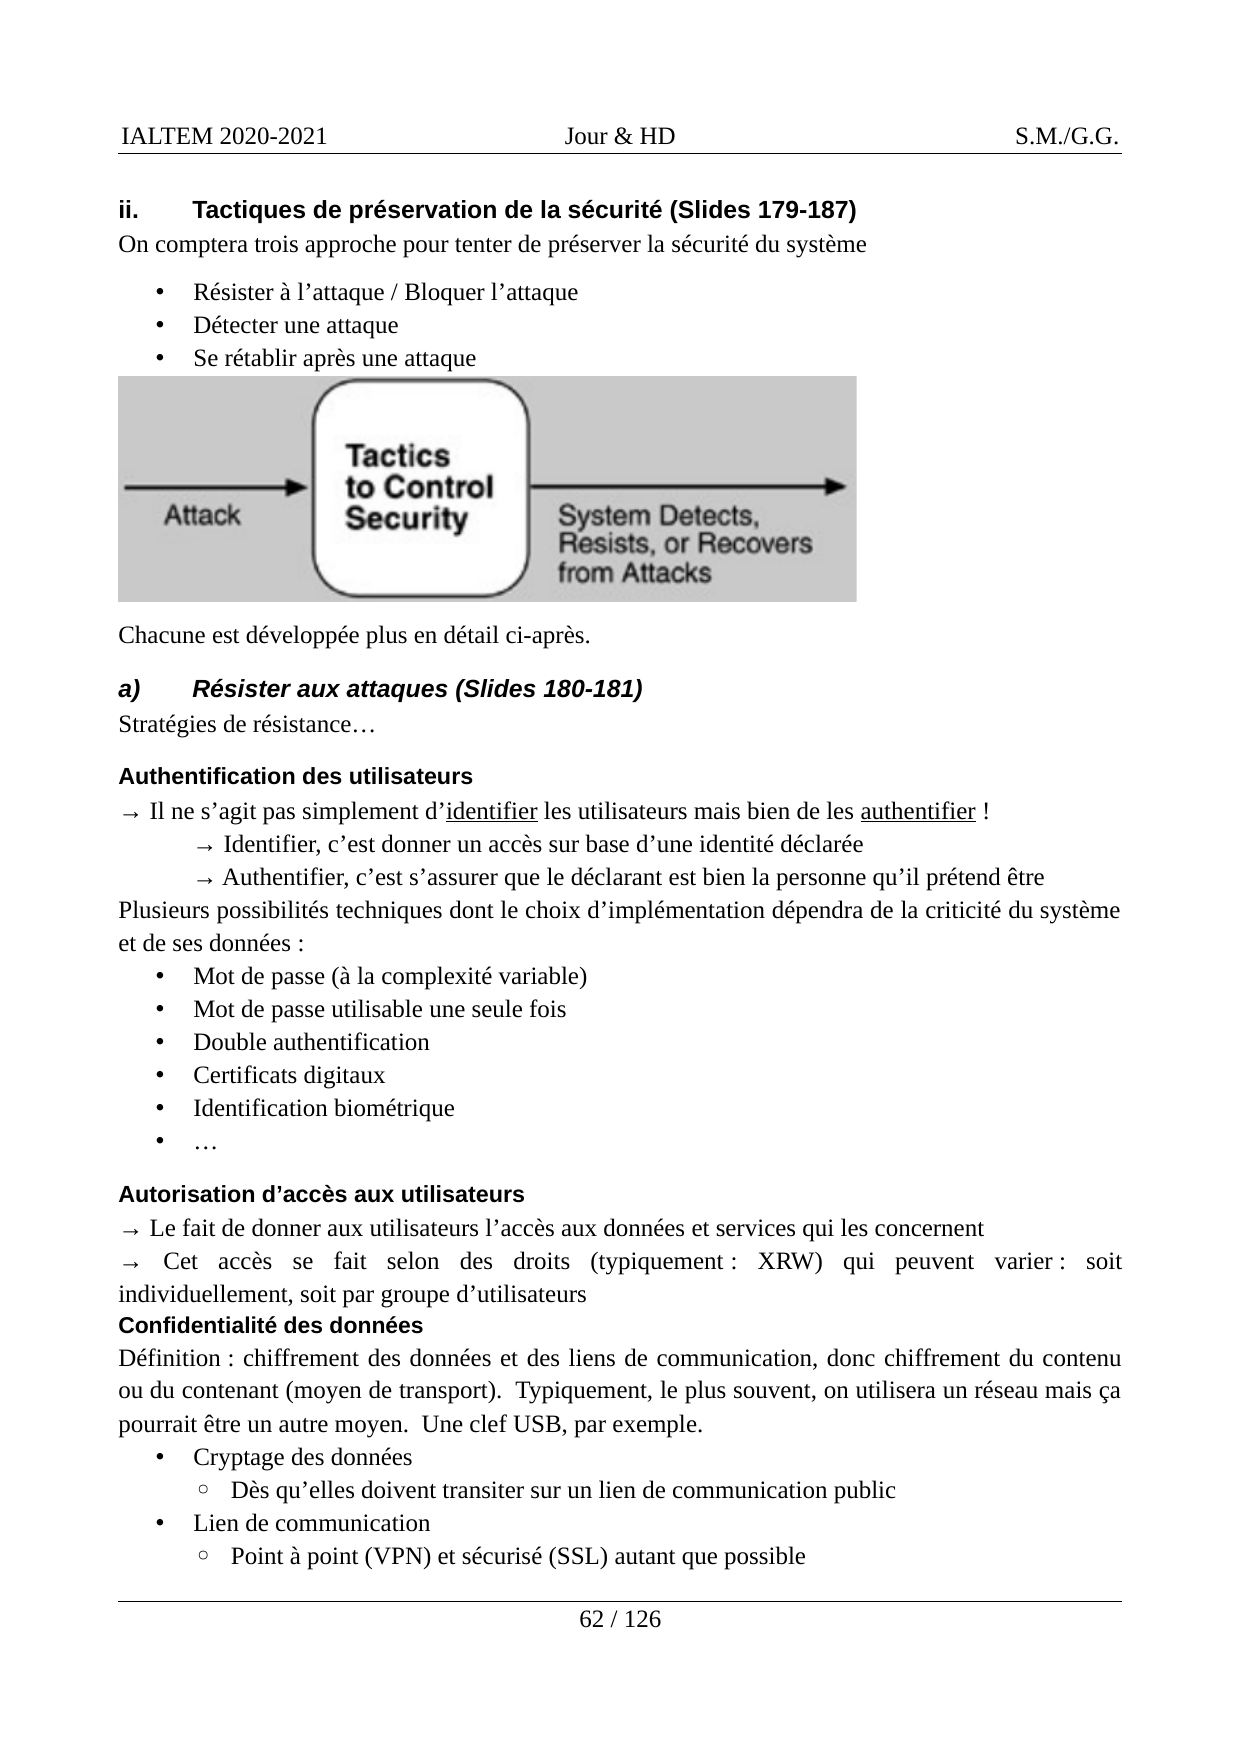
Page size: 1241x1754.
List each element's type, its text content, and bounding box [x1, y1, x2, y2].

list Détecter une attaque [156, 310, 1122, 339]
text On comptera trois approche pour tenter de préserver la sécurité du système [118, 229, 1122, 258]
text Confidentialité des données [118, 1312, 1122, 1339]
list Mot de passe (à la complexité variable) [156, 961, 1122, 990]
list Dès qu’elles doivent transiter sur un lien de communication public [193, 1475, 1122, 1503]
list Résister à l’attaque / Bloquer l’attaque [156, 277, 1122, 306]
text → Il ne s’agit pas simplement d’identifier les utilisateurs mais bien de les authentifier ! [118, 796, 1122, 824]
text → Cet accès se fait selon des droits (typiquement : XRW) qui peuvent varier : soit individuellement, soit par groupe d’utilisateurs [118, 1246, 1122, 1308]
text → Authentifier, c’est s’assurer que le déclarant est bien la personne qu’il prétend être [118, 862, 1122, 891]
picture [118, 376, 857, 602]
subtitle Résister aux attaques (Slides 180-181) [118, 674, 1122, 703]
list Lien de communication [156, 1508, 1122, 1536]
text Stratégies de résistance… [118, 709, 1122, 738]
list Identification biométrique [156, 1093, 1122, 1122]
list Se rétablir après une attaque [156, 343, 1122, 372]
text → Le fait de donner aux utilisateurs l’accès aux données et services qui les concernent [118, 1213, 1122, 1242]
text Chacune est développée plus en détail ci-après. [118, 620, 1122, 649]
text → Identifier, c’est donner un accès sur base d’une identité déclarée [118, 829, 1122, 858]
list Point à point (VPN) et sécurisé (SSL) autant que possible [193, 1541, 1122, 1569]
list Cryptage des données [156, 1442, 1122, 1470]
text Plusieurs possibilités techniques dont le choix d’implémentation dépendra de la criticité du système et de ses données : [118, 895, 1122, 957]
subtitle Authentification des utilisateurs [118, 763, 1122, 789]
list Double authentification [156, 1027, 1122, 1056]
list Certificats digitaux [156, 1060, 1122, 1089]
subtitle Autorisation d’accès aux utilisateurs [118, 1180, 1122, 1207]
subtitle Tactiques de préservation de la sécurité (Slides 179-187) [118, 195, 1122, 223]
text Définition : chiffrement des données et des liens de communication, donc chiffrement du contenu ou du contenant (moyen de transport). Typiquement, le plus souvent, on utilisera un réseau mais ça pourrait être un autre moyen. Une clef USB, par exemple. [118, 1343, 1122, 1437]
list Mot de passe utilisable une seule fois [156, 994, 1122, 1023]
list … [156, 1126, 1122, 1155]
